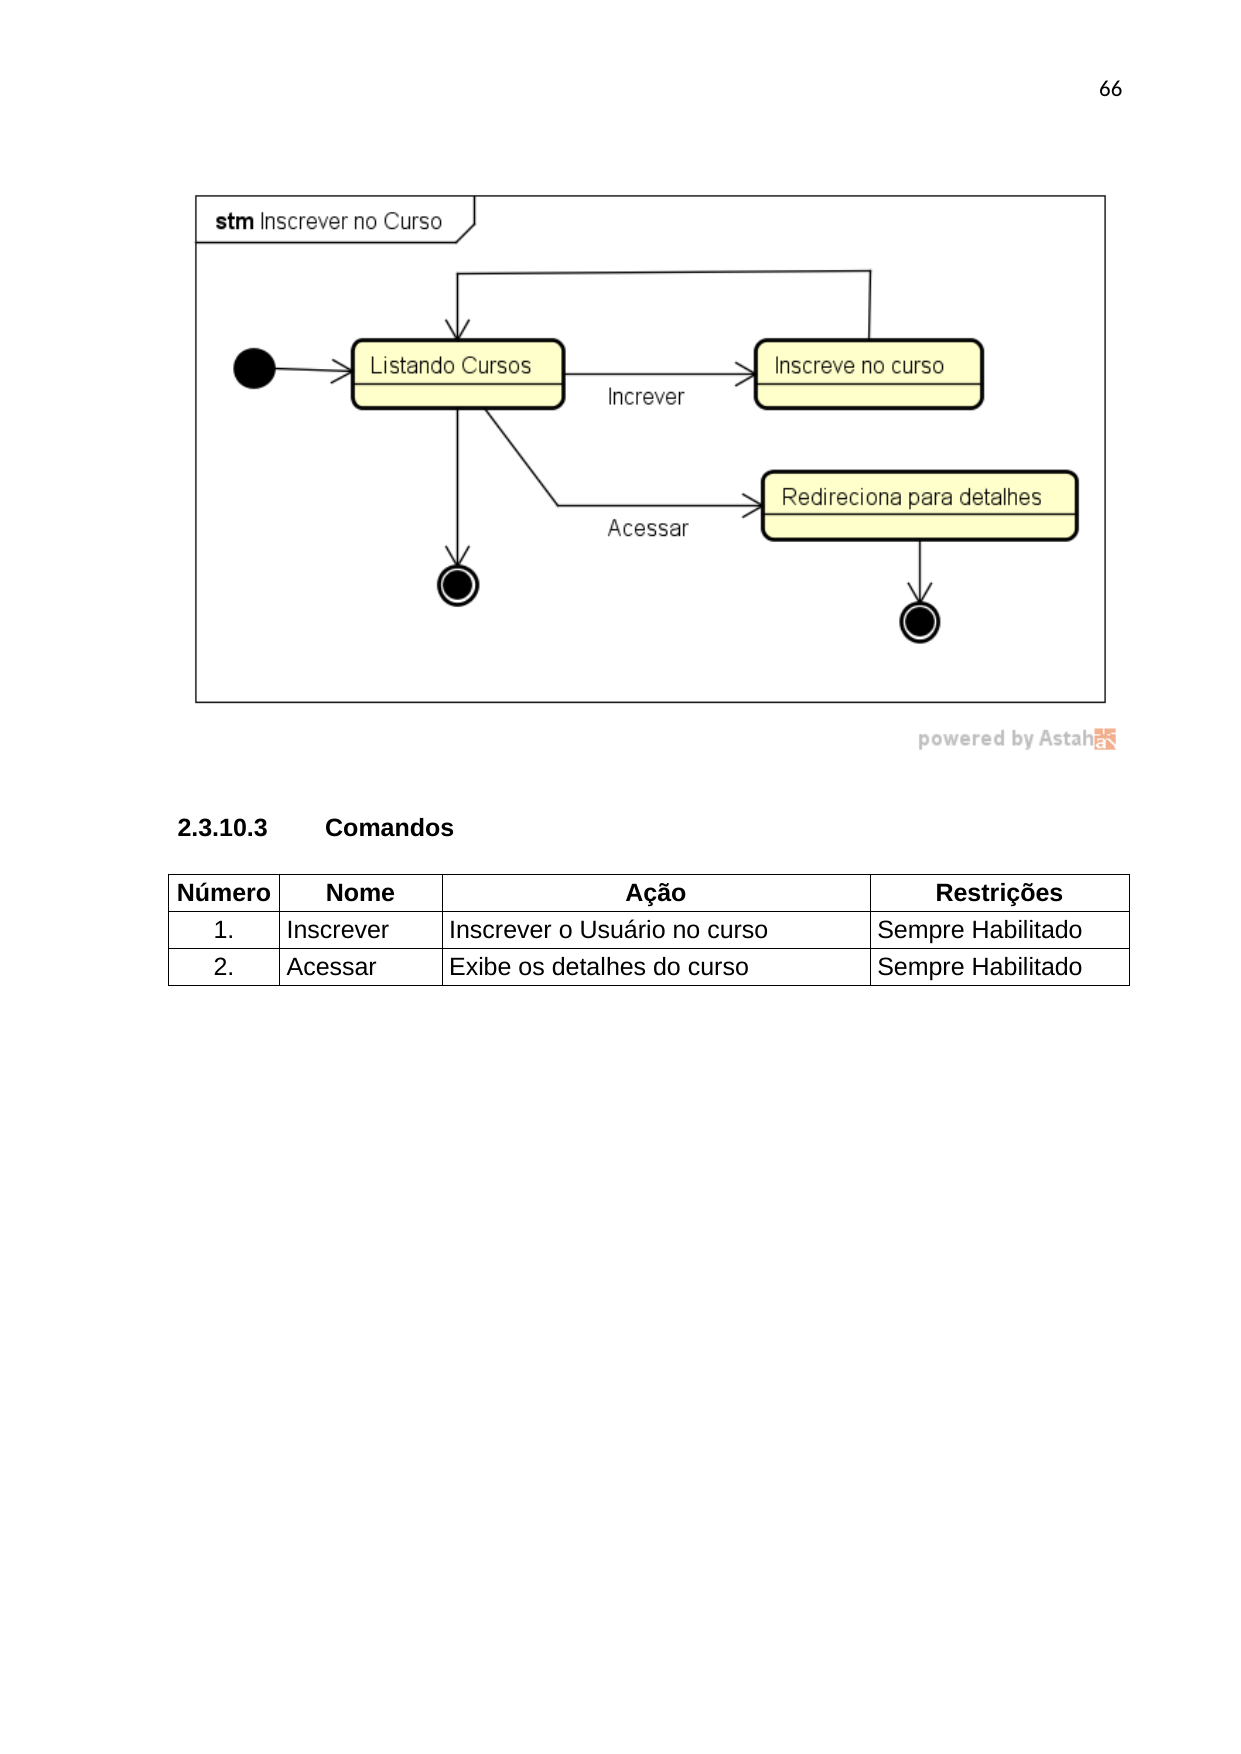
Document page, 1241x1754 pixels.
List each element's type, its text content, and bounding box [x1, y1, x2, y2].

subtitle Comandos [177, 813, 1122, 842]
table_cell Sempre Habilitado [871, 949, 1129, 985]
table_cell Inscrever [280, 912, 442, 948]
table_cell [169, 912, 279, 948]
table_cell Sempre Habilitado [871, 912, 1129, 948]
table_cell Exibe os detalhes do curso [443, 949, 870, 985]
table_cell Inscrever o Usuário no curso [443, 912, 870, 948]
table_header Restrições [871, 875, 1129, 911]
picture [177, 177, 1123, 757]
table_cell [169, 949, 279, 985]
table_header Ação [443, 875, 870, 911]
table_header Número [169, 875, 279, 911]
table_header Nome [280, 875, 442, 911]
table_cell Acessar [280, 949, 442, 985]
